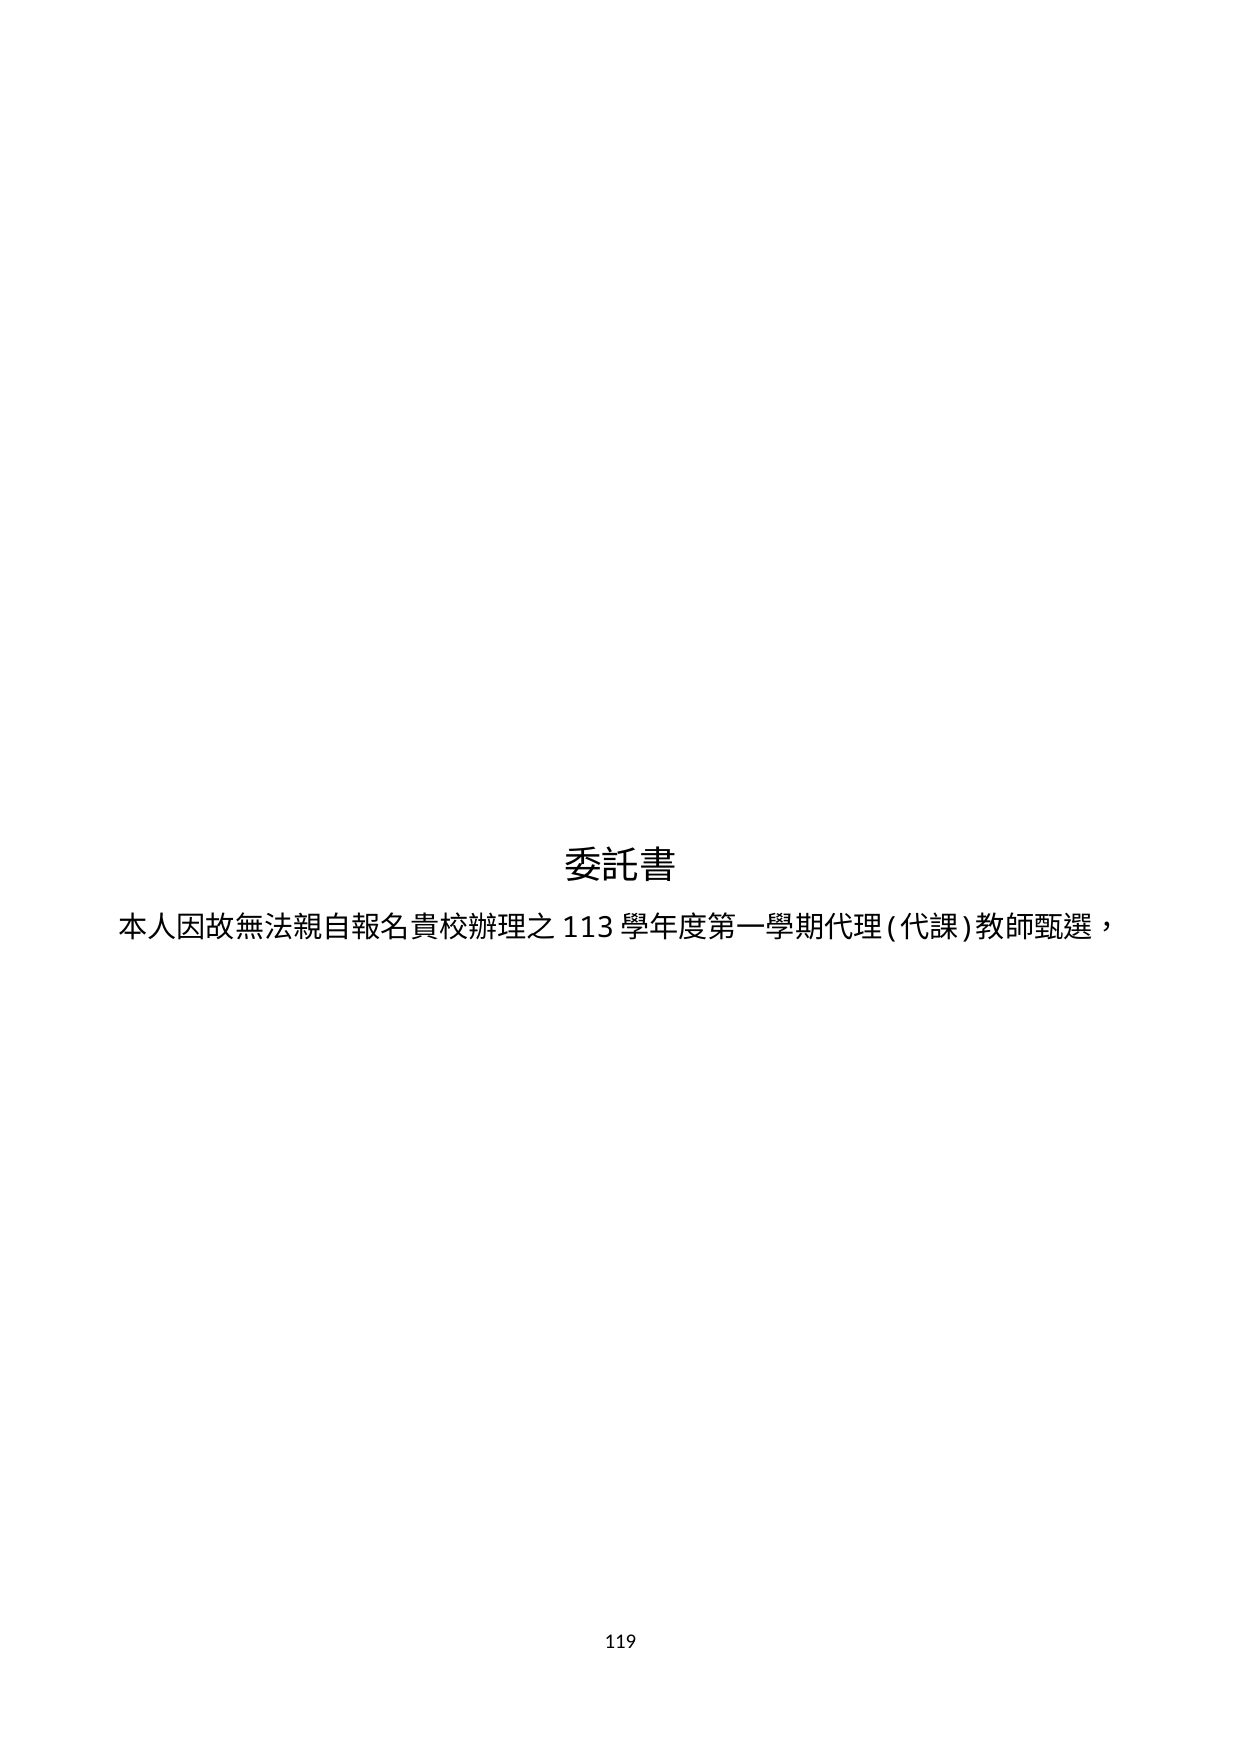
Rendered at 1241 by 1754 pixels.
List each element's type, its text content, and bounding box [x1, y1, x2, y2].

text 本人因故無法親自報名貴校辦理之113學年度第一學期代理(代課)教師甄選， [118, 883, 1122, 945]
text 委託書 [118, 820, 1122, 883]
